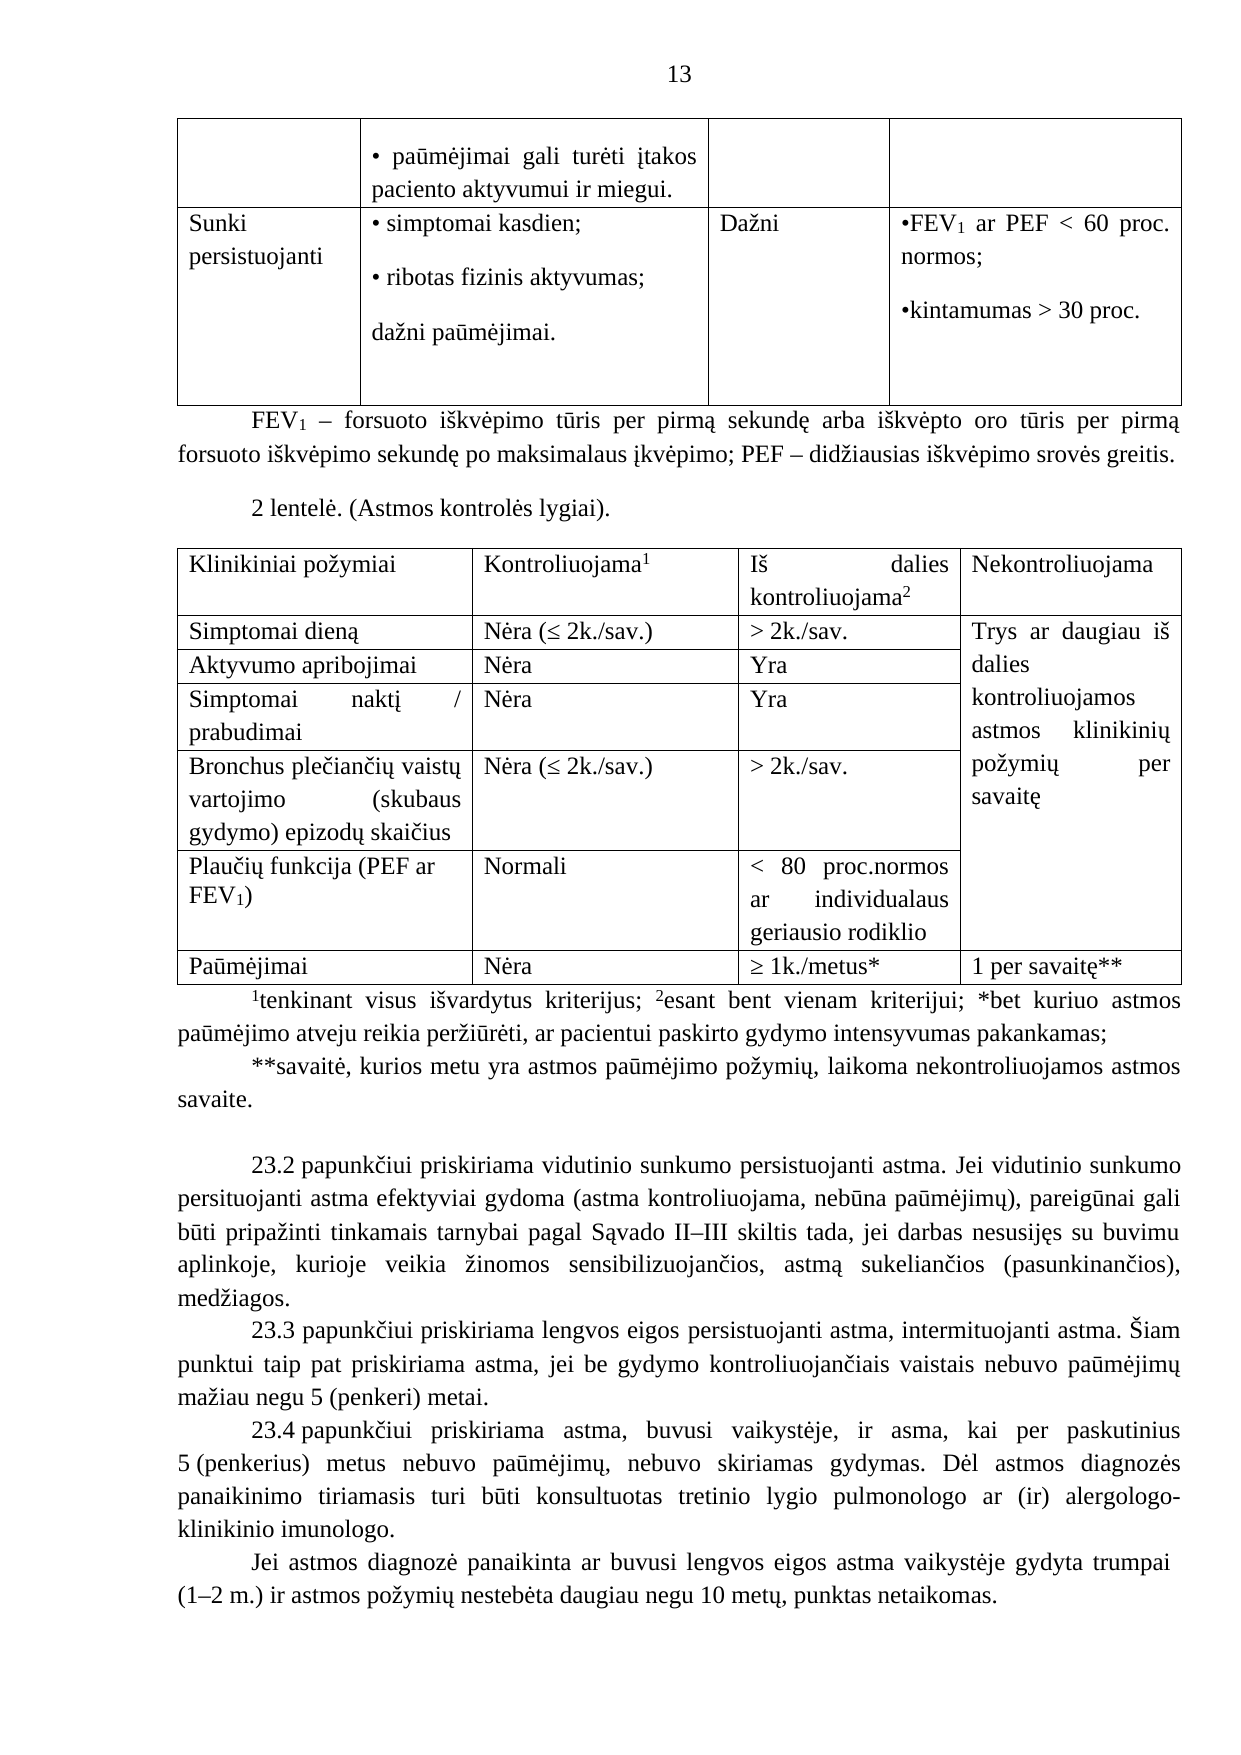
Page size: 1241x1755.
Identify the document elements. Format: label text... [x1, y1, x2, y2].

table_cell Simptomai dieną [178, 616, 472, 649]
text **savaitė, kurios metu yra astmos paūmėjimo požymių, laikoma nekontroliuojamos astmos savaite. [177, 1051, 1181, 1113]
table_cell Yra [739, 684, 960, 750]
table_cell Nėra (≤ 2k./sav.) [473, 616, 738, 649]
table_cell Bronchus plečiančių vaistų vartojimo (skubaus gydymo) epizodų skaičius [178, 751, 472, 850]
table_cell • paūmėjimai gali turėti įtakos paciento aktyvumui ir miegui. [361, 119, 708, 207]
text 23.3 papunkčiui priskiriama lengvos eigos persistuojanti astma, intermituojanti astma. Šiam punktui taip pat priskiriama astma, jei be gydymo kontroliuojančiais vaistais nebuvo paūmėjimų mažiau negu 5 (penkeri) metai. [177, 1316, 1181, 1410]
text 1tenkinant visus išvardytus kriterijus; 2esant bent vienam kriterijui; *bet kuriuo astmos paūmėjimo atveju reikia peržiūrėti, ar pacientui paskirto gydymo intensyvumas pakankamas; [177, 985, 1181, 1047]
table_cell > 2k./sav. [739, 616, 960, 649]
table_header Nekontroliuojama [961, 549, 1181, 615]
table_cell Nėra [473, 650, 738, 683]
text FEV1 – forsuoto iškvėpimo tūris per pirmą sekundę arba iškvėpto oro tūris per pirmą forsuoto iškvėpimo sekundę po maksimalaus įkvėpimo; PEF – didžiausias iškvėpimo srovės greitis. [177, 406, 1181, 467]
table_cell Nėra [473, 684, 738, 750]
table_cell Nėra [473, 951, 738, 984]
table_cell ≥ 1k./metus* [739, 951, 960, 984]
table_cell Sunki persistuojanti [178, 208, 360, 404]
table_header Iš dalies kontroliuojama2 [739, 549, 960, 615]
text Jei astmos diagnozė panaikinta ar buvusi lengvos eigos astma vaikystėje gydyta trumpai (1–2 m.) ir astmos požymių nestebėta daugiau negu 10 metų, punktas netaikomas. [177, 1547, 1181, 1608]
table_cell • simptomai kasdien; • ribotas fizinis aktyvumas; dažni paūmėjimai. [361, 208, 708, 404]
table_cell < 80 proc.normos ar individualaus geriausio rodiklio [739, 851, 960, 950]
table_header Kontroliuojama1 [473, 549, 738, 615]
text 23.2 papunkčiui priskiriama vidutinio sunkumo persistuojanti astma. Jei vidutinio sunkumo persituojanti astma efektyviai gydoma (astma kontroliuojama, nebūna paūmėjimų), pareigūnai gali būti pripažinti tinkamais tarnybai pagal Sąvado II–III skiltis tada, jei darbas nesusijęs su buvimu aplinkoje, kurioje veikia žinomos sensibilizuojančios, astmą sukeliančios (pasunkinančios), medžiagos. [177, 1151, 1181, 1311]
table_cell > 2k./sav. [739, 751, 960, 850]
text 23.4 papunkčiui priskiriama astma, buvusi vaikystėje, ir asma, kai per paskutinius 5 (penkerius) metus nebuvo paūmėjimų, nebuvo skiriamas gydymas. Dėl astmos diagnozės panaikinimo tiriamasis turi būti konsultuotas tretinio lygio pulmonologo ar (ir) alergologo-klinikinio imunologo. [177, 1415, 1181, 1542]
table_cell Nėra (≤ 2k./sav.) [473, 751, 738, 850]
table_cell Normali [473, 851, 738, 950]
table_cell 1 per savaitę** [961, 951, 1181, 984]
table_cell [709, 119, 889, 207]
table_cell Paūmėjimai [178, 951, 472, 984]
table_cell Aktyvumo apribojimai [178, 650, 472, 683]
table_cell •FEV1 ar PEF < 60 proc. normos; •kintamumas > 30 proc. [890, 208, 1181, 404]
table_cell Plaučių funkcija (PEF ar FEV1) [178, 851, 472, 950]
table_cell Trys ar daugiau iš dalies kontroliuojamos astmos klinikinių požymių per savaitę [961, 616, 1181, 950]
text 2 lentelė. (Astmos kontrolės lygiai). [177, 493, 1181, 522]
table_cell Yra [739, 650, 960, 683]
table_header Klinikiniai požymiai [178, 549, 472, 615]
table_cell Dažni [709, 208, 889, 404]
table_cell Simptomai naktį / prabudimai [178, 684, 472, 750]
table_cell [178, 119, 360, 207]
table_cell [890, 119, 1181, 207]
